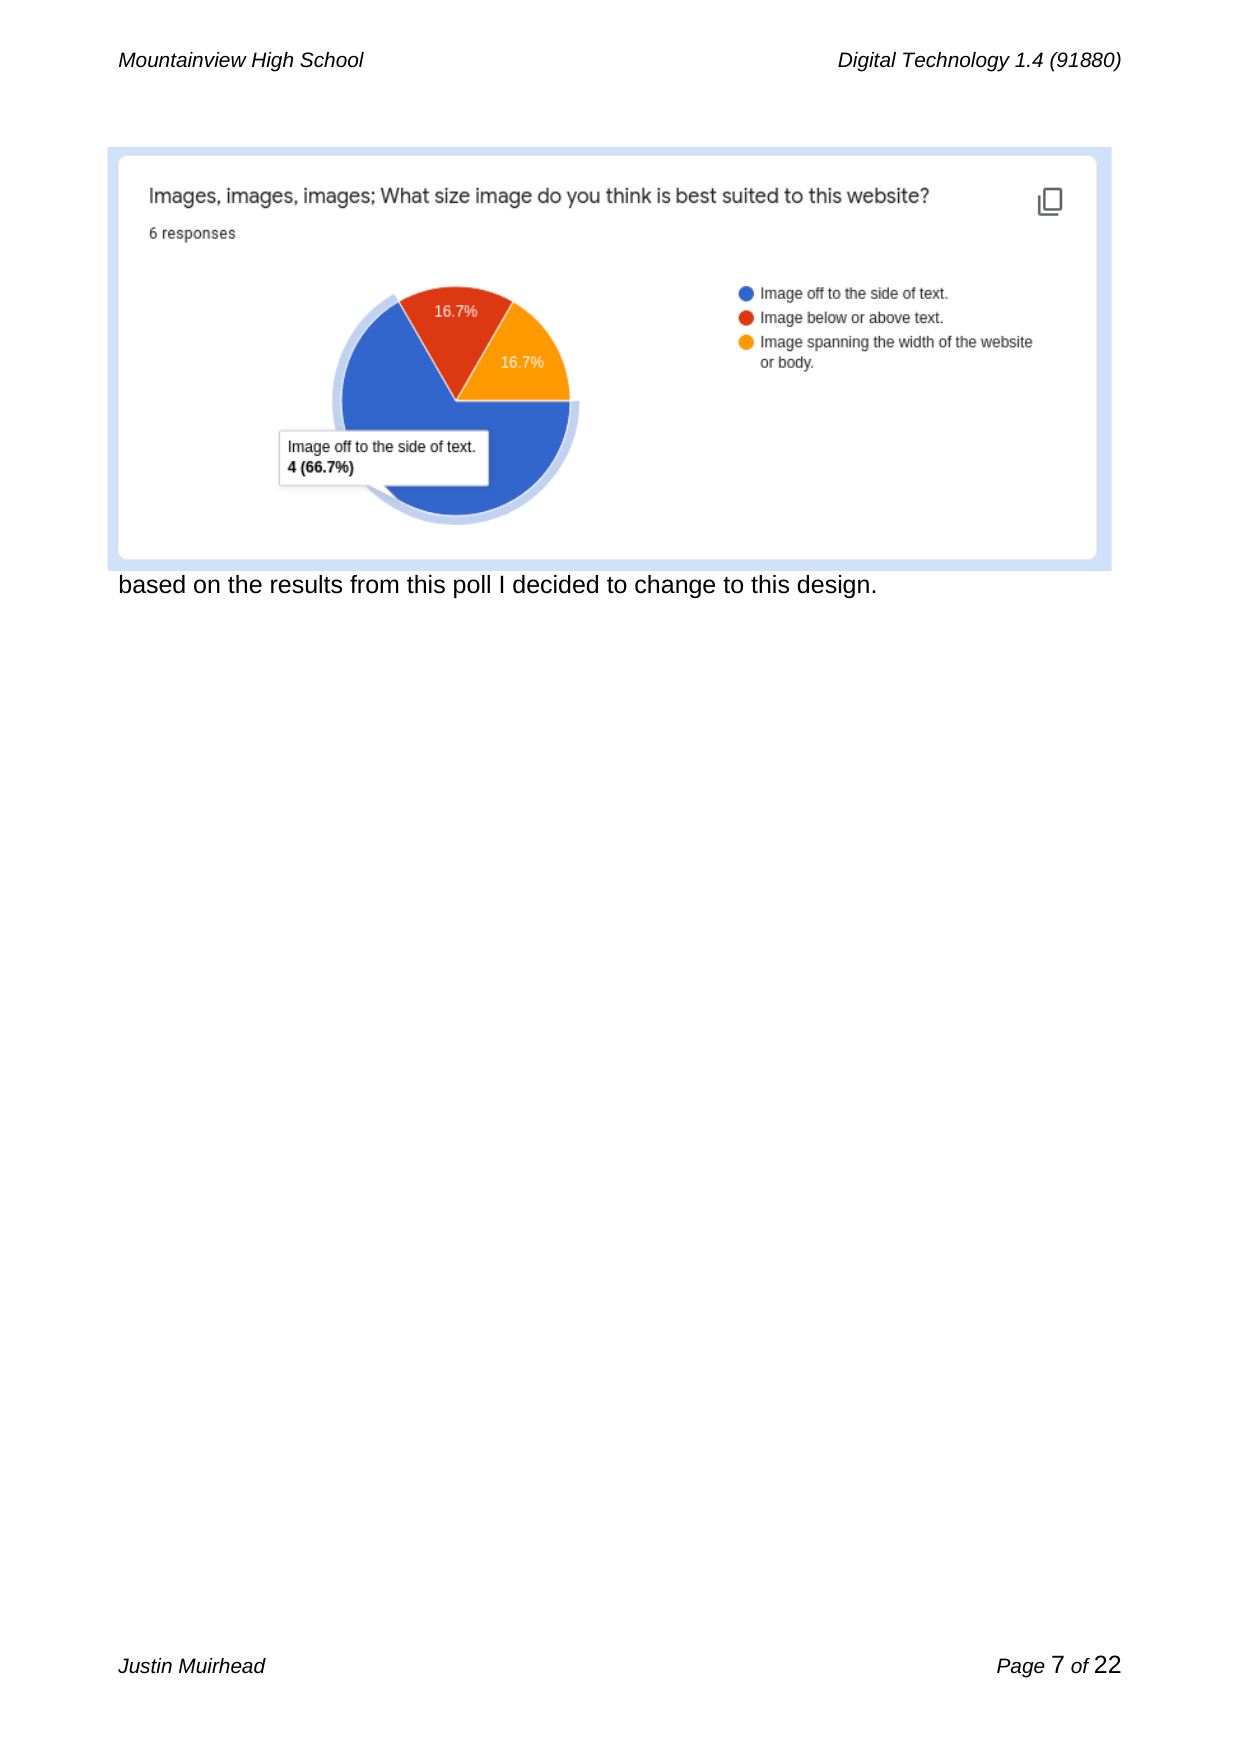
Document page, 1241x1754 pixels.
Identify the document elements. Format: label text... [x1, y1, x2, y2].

picture [107, 147, 1112, 571]
text based on the results from this poll I decided to change to this design. [118, 571, 1122, 599]
